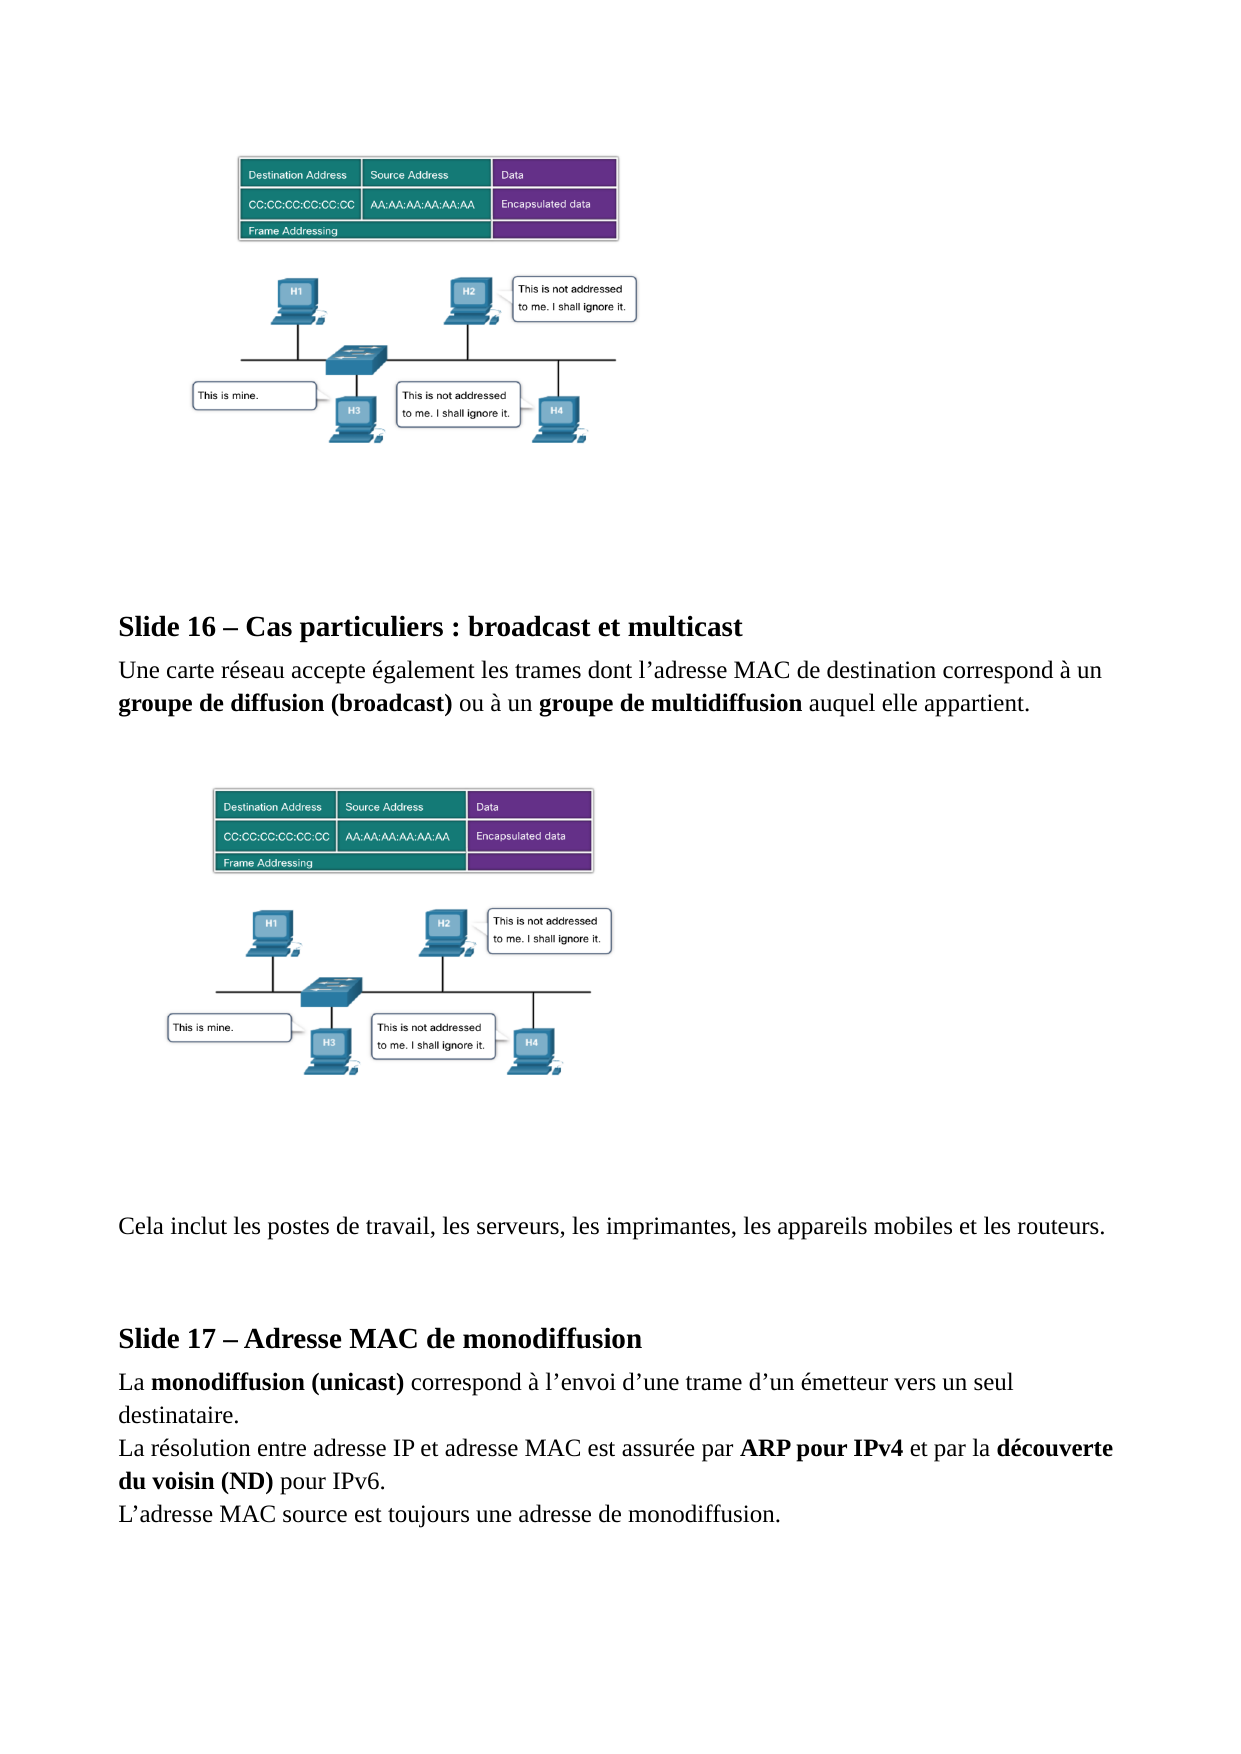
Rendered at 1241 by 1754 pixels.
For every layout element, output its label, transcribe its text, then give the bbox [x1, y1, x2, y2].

picture [151, 767, 616, 1082]
text Une carte réseau accepte également les trames dont l’adresse MAC de destination correspond à un groupe de diffusion (broadcast) ou à un groupe de multidiffusion auquel elle appartient. [118, 655, 1122, 717]
text Cela inclut les postes de travail, les serveurs, les imprimantes, les appareils mobiles et les routeurs. [118, 1211, 1122, 1240]
text La monodiffusion (unicast) correspond à l’envoi d’une trame d’un émetteur vers un seul destinataire. La résolution entre adresse IP et adresse MAC est assurée par ARP pour IPv4 et par la découverte du voisin (ND) pour IPv6. L’adresse MAC source est toujours une adresse de monodiffusion. [118, 1367, 1122, 1528]
subtitle Slide 16 – Cas particuliers : broadcast et multicast [118, 609, 1122, 642]
picture [176, 134, 641, 450]
subtitle Slide 17 – Adresse MAC de monodiffusion [118, 1321, 1122, 1355]
